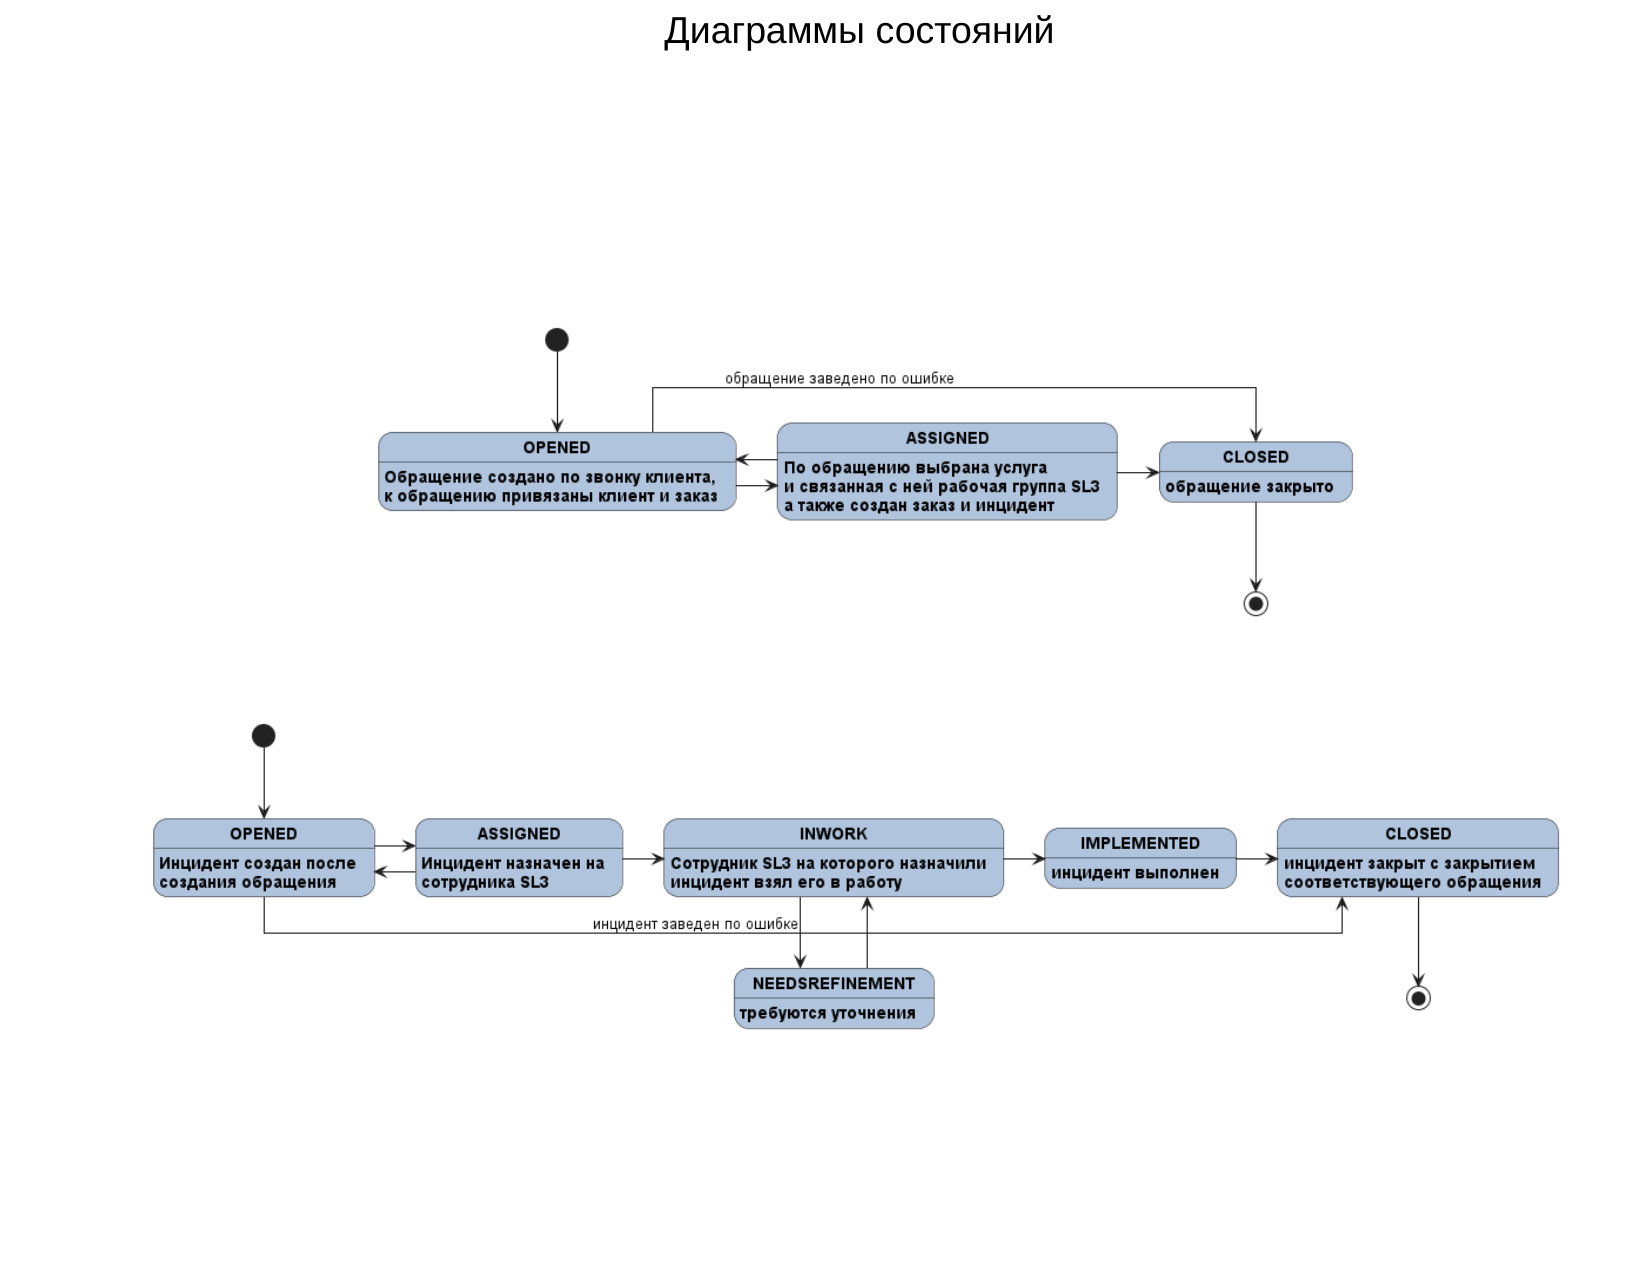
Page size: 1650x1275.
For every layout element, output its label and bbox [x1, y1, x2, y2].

picture [145, 717, 1565, 1034]
text_box [649, 2, 1477, 60]
picture [370, 321, 1359, 621]
